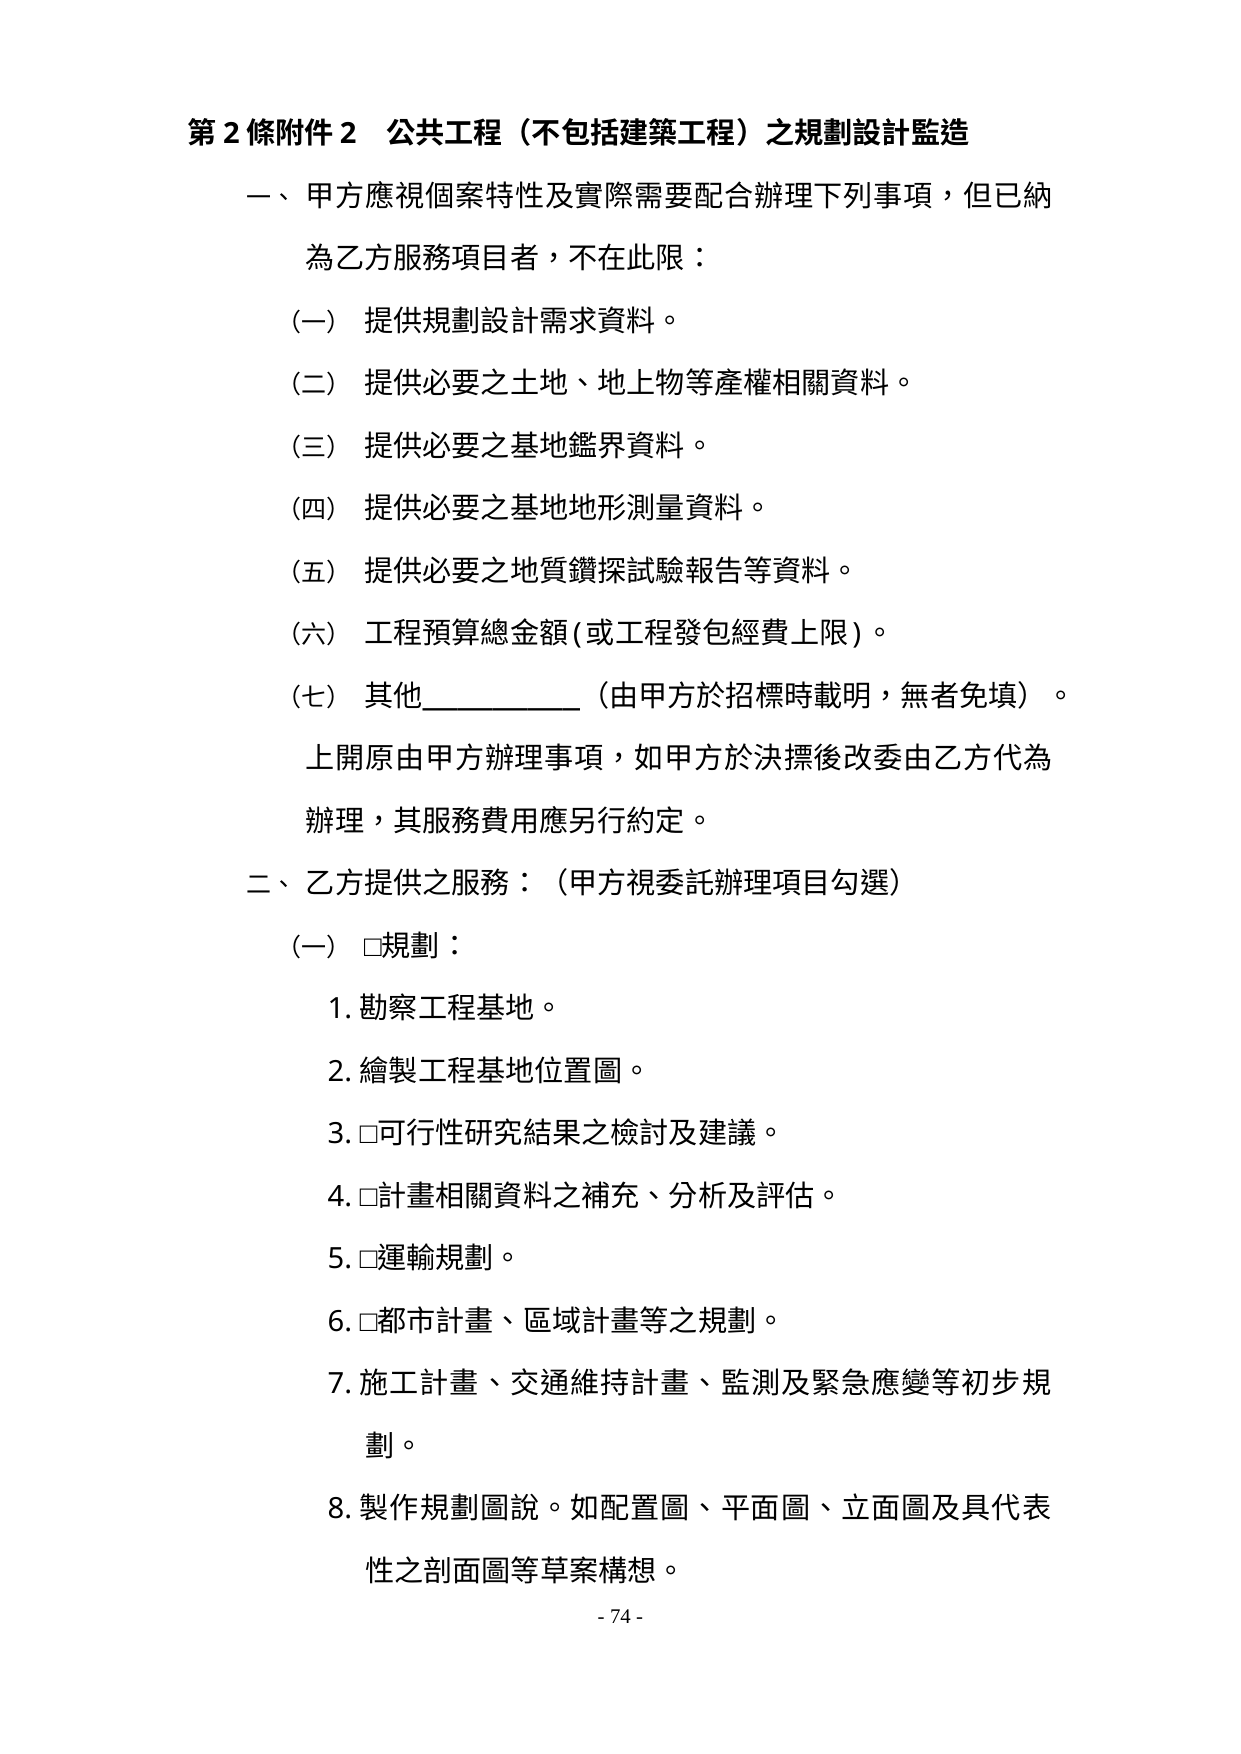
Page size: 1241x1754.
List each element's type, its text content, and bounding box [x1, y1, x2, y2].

text 上開原由甲方辦理事項，如甲方於決摽後改委由乙方代為辦理，其服務費用應另行約定。 [306, 714, 1053, 839]
list 提供必要之地質鑽探試驗報告等資料。 [276, 527, 1053, 589]
list □可行性研究結果之檢討及建議。 [327, 1089, 1053, 1152]
list □都市計畫、區域計畫等之規劃。 [327, 1277, 1053, 1339]
list 提供必要之土地、地上物等產權相關資料。 [276, 339, 1053, 402]
list 提供必要之基地鑑界資料。 [276, 402, 1053, 464]
list 其他_________（由甲方於招標時載明，無者免填）。 [276, 652, 1053, 714]
list 勘察工程基地。 [327, 964, 1053, 1027]
list 工程預算總金額(或工程發包經費上限)。 [276, 589, 1053, 652]
list 製作規劃圖說。如配置圖、平面圖、立面圖及具代表性之剖面圖等草案構想。 [327, 1464, 1053, 1589]
text 第2條附件2 公共工程（不包括建築工程）之規劃設計監造 [187, 89, 1053, 152]
list 乙方提供之服務：（甲方視委託辦理項目勾選） [247, 839, 1053, 902]
list 繪製工程基地位置圖。 [327, 1027, 1053, 1089]
list 提供必要之基地地形測量資料。 [276, 464, 1053, 527]
list 提供規劃設計需求資料。 [276, 277, 1053, 339]
list □運輸規劃。 [327, 1214, 1053, 1277]
list 甲方應視個案特性及實際需要配合辦理下列事項，但已納為乙方服務項目者，不在此限： [247, 152, 1053, 277]
list □計畫相關資料之補充、分析及評估。 [327, 1152, 1053, 1214]
list 施工計畫、交通維持計畫、監測及緊急應變等初步規劃。 [327, 1339, 1053, 1464]
list □規劃： [276, 902, 1053, 964]
